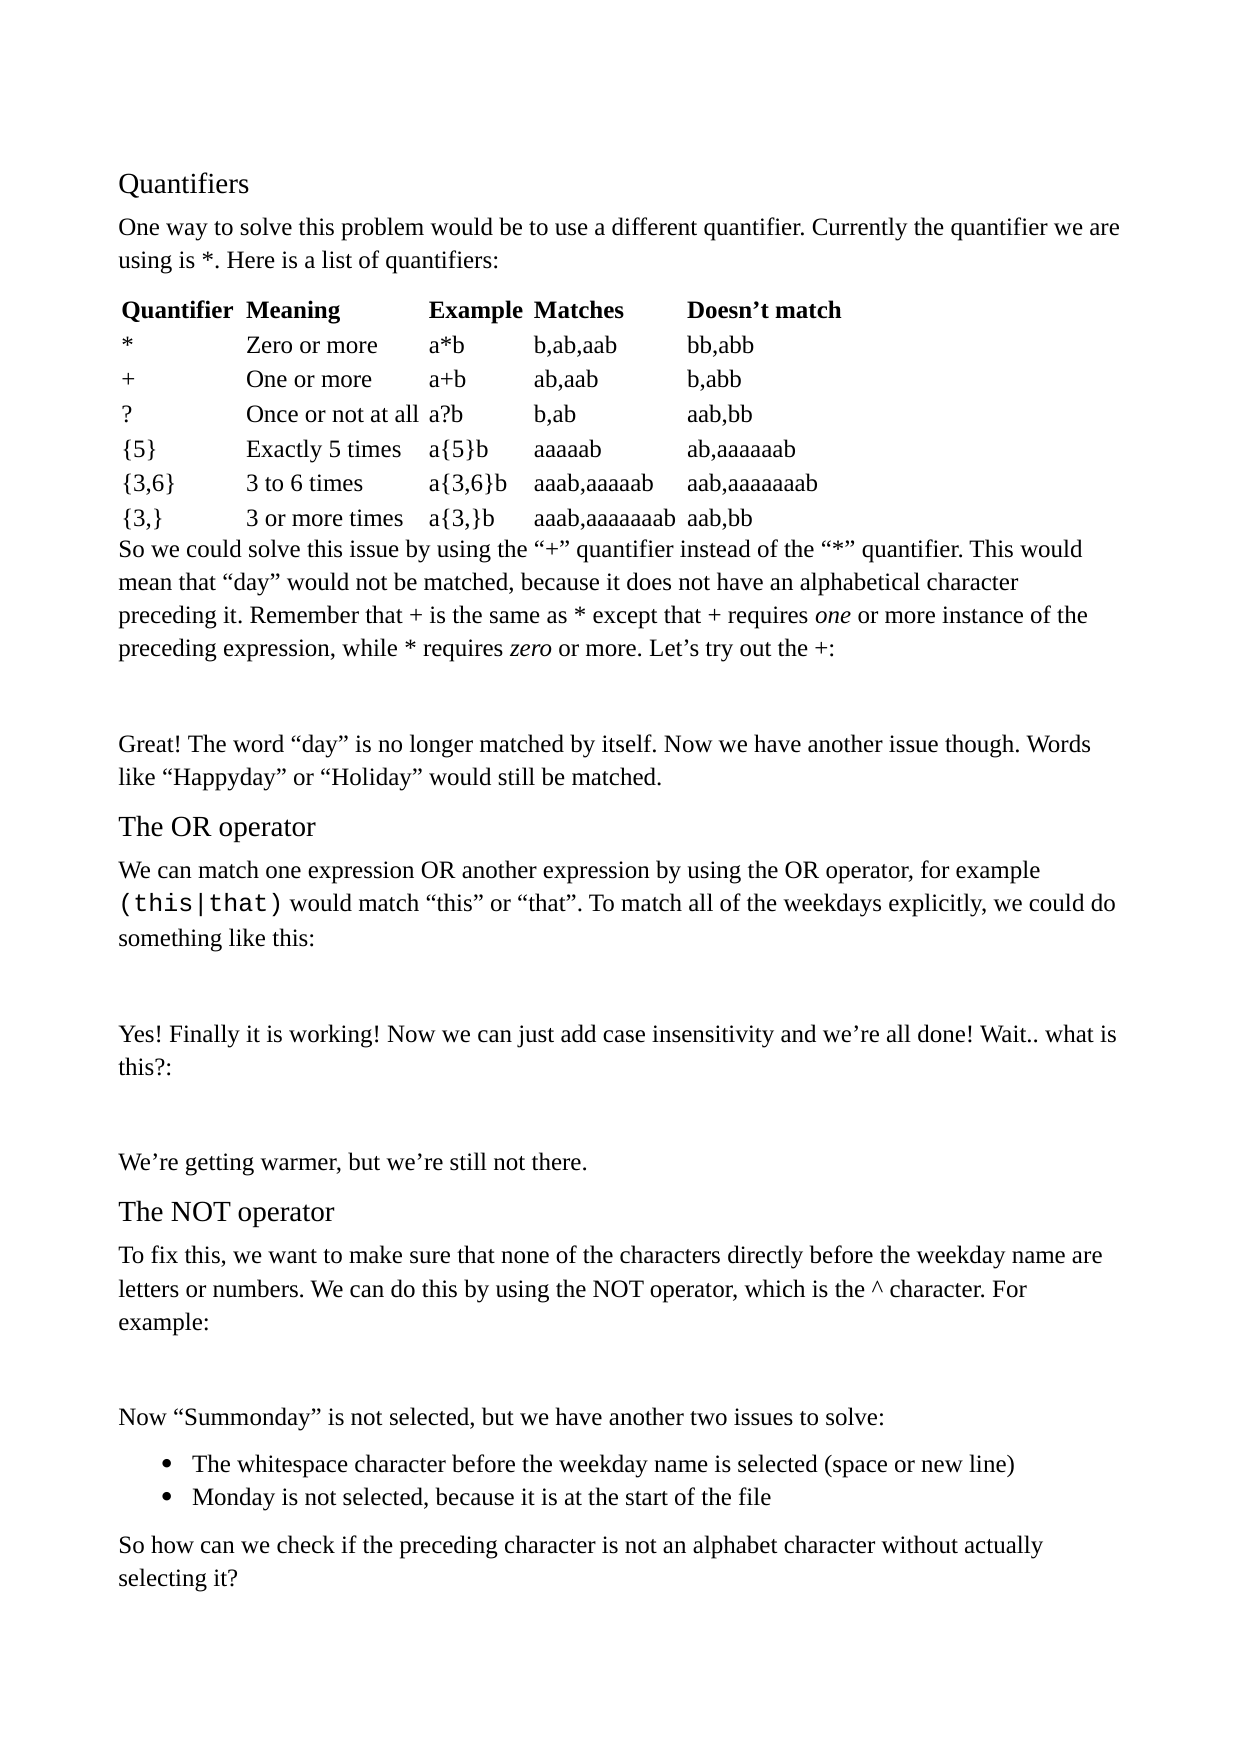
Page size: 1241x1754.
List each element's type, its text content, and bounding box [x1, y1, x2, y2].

table_cell a{5}b [426, 431, 531, 465]
text Now “Summonday” is not selected, but we have another two issues to solve: [118, 1402, 1122, 1431]
table_cell a{3,6}b [426, 465, 531, 500]
table_cell aaaaab [531, 431, 684, 465]
table_cell aab,bb [684, 500, 854, 534]
table_cell b,abb [684, 362, 854, 396]
table_cell ? [118, 396, 243, 431]
table_cell {3,6} [118, 465, 243, 500]
table_cell a?b [426, 396, 531, 431]
text We can match one expression OR another expression by using the OR operator, for example (this|that) would match “this” or “that”. To match all of the weekdays explicitly, we could do something like this: [118, 855, 1122, 952]
text We’re getting warmer, but we’re still not there. [118, 1147, 1122, 1176]
table_cell aaab,aaaaab [531, 465, 684, 500]
table_header Doesn’t match [684, 293, 854, 327]
list Monday is not selected, because it is at the start of the file [162, 1482, 1122, 1511]
table_cell {5} [118, 431, 243, 465]
subtitle The NOT operator [118, 1194, 1122, 1228]
table_cell + [118, 362, 243, 396]
table_header Matches [531, 293, 684, 327]
subtitle Quantifiers [118, 166, 1122, 199]
table_cell One or more [243, 362, 426, 396]
table_cell a*b [426, 327, 531, 362]
table_cell Exactly 5 times [243, 431, 426, 465]
table_cell b,ab [531, 396, 684, 431]
table_cell a+b [426, 362, 531, 396]
table_cell * [118, 327, 243, 362]
text To fix this, we want to make sure that none of the characters directly before the weekday name are letters or numbers. We can do this by using the NOT operator, which is the ^ character. For example: [118, 1241, 1122, 1335]
table_cell aab,aaaaaaab [684, 465, 854, 500]
text One way to solve this problem would be to use a different quantifier. Currently the quantifier we are using is *. Here is a list of quantifiers: [118, 212, 1122, 273]
table_cell bb,abb [684, 327, 854, 362]
table_cell ab,aaaaaab [684, 431, 854, 465]
text Great! The word “day” is no longer matched by itself. Now we have another issue though. Words like “Happyday” or “Holiday” would still be matched. [118, 729, 1122, 791]
table_cell a{3,}b [426, 500, 531, 534]
table_header Meaning [243, 293, 426, 327]
table_header Quantifier [118, 293, 243, 327]
table_cell b,ab,aab [531, 327, 684, 362]
table_cell aab,bb [684, 396, 854, 431]
text Yes! Finally it is working! Now we can just add case insensitivity and we’re all done! Wait.. what is this?: [118, 1019, 1122, 1081]
table_cell Zero or more [243, 327, 426, 362]
text So how can we check if the preceding character is not an alphabet character without actually selecting it? [118, 1530, 1122, 1592]
subtitle The OR operator [118, 809, 1122, 843]
table_cell ab,aab [531, 362, 684, 396]
table_header Example [426, 293, 531, 327]
table_cell 3 or more times [243, 500, 426, 534]
table_cell {3,} [118, 500, 243, 534]
table_cell Once or not at all [243, 396, 426, 431]
table_cell aaab,aaaaaaab [531, 500, 684, 534]
text So we could solve this issue by using the “+” quantifier instead of the “*” quantifier. This would mean that “day” would not be matched, because it does not have an alphabetical character preceding it. Remember that + is the same as * except that + requires one or more instance of the preceding expression, while * requires zero or more. Let’s try out the +: [118, 534, 1122, 662]
table_cell 3 to 6 times [243, 465, 426, 500]
list The whitespace character before the weekday name is selected (space or new line) [162, 1449, 1122, 1478]
